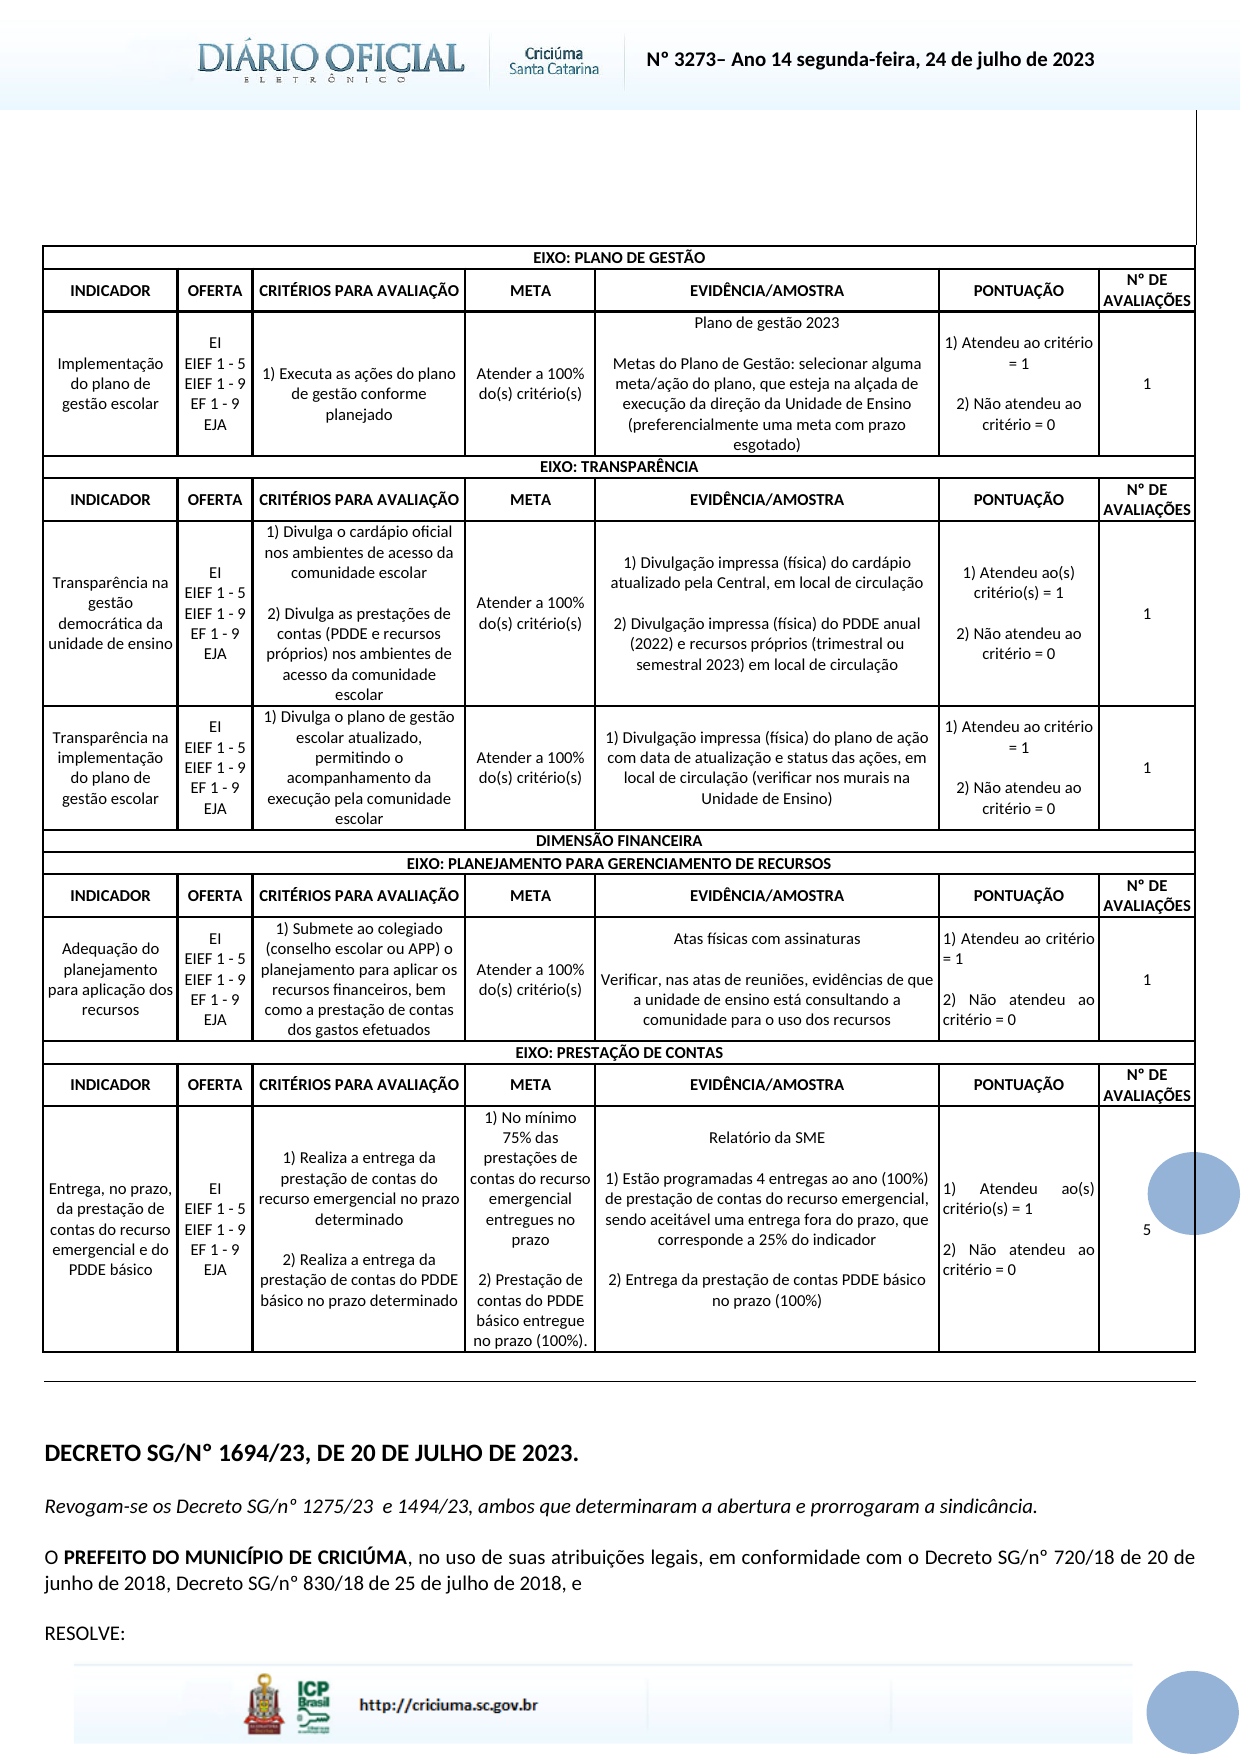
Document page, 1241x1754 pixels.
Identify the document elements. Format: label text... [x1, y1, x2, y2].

table_cell 1 [1100, 313, 1194, 454]
table_cell 1) Atendeu ao critério = 1 2) Não atendeu ao critério = 0 [940, 707, 1098, 828]
table_cell DIMENSÃO FINANCEIRA [44, 831, 1194, 851]
table_cell 1) Divulga o plano de gestão escolar atualizado, permitindo o acompanhamento da execução pela comunidade escolar [254, 707, 464, 828]
table_cell Entrega, no prazo, da prestação de contas do recurso emergencial e do PDDE básico [44, 1107, 176, 1351]
table_cell EVIDÊNCIA/AMOSTRA [596, 270, 938, 310]
table_cell 1) Executa as ações do plano de gestão conforme planejado [254, 313, 464, 454]
table_cell EI EIEF 1 - 5 EIEF 1 - 9 EF 1 - 9 EJA [179, 918, 251, 1040]
table_cell 1) Atendeu ao critério = 1 2) Não atendeu ao critério = 0 [940, 313, 1098, 454]
table_cell EIXO: PRESTAÇÃO DE CONTAS [44, 1042, 1194, 1062]
table_cell PONTUAÇÃO [940, 875, 1098, 916]
table_cell 1 [1100, 522, 1194, 704]
table_cell META [466, 479, 594, 520]
table_cell Atender a 100% do(s) critério(s) [466, 918, 594, 1040]
table_cell Transparência na implementação do plano de gestão escolar [44, 707, 176, 828]
table_cell META [466, 1065, 594, 1105]
table_cell 1 [1100, 918, 1194, 1040]
table_cell Adequação do planejamento para aplicação dos recursos [44, 918, 176, 1040]
table_cell EVIDÊNCIA/AMOSTRA [596, 875, 938, 916]
table_cell EI EIEF 1 - 5 EIEF 1 - 9 EF 1 - 9 EJA [179, 707, 251, 828]
table_cell META [466, 270, 594, 310]
table_cell EI EIEF 1 - 5 EIEF 1 - 9 EF 1 - 9 EJA [179, 522, 251, 704]
table_cell Implementação do plano de gestão escolar [44, 313, 176, 454]
table_cell OFERTA [179, 875, 251, 916]
table_cell 1) Atendeu ao(s) critério(s) = 1 2) Não atendeu ao critério = 0 [940, 522, 1098, 704]
table_cell EVIDÊNCIA/AMOSTRA [596, 1065, 938, 1105]
table_cell CRITÉRIOS PARA AVALIAÇÃO [254, 270, 464, 310]
table_cell INDICADOR [44, 270, 176, 310]
table_cell Nº DE AVALIAÇÕES [1100, 1065, 1194, 1105]
table_cell 1 [1100, 707, 1194, 828]
table_cell 1) Realiza a entrega da prestação de contas do recurso emergencial no prazo determinado 2) Realiza a entrega da prestação de contas do PDDE básico no prazo determinado [254, 1107, 464, 1351]
table_cell 1) Divulga o cardápio oficial nos ambientes de acesso da comunidade escolar 2) Divulga as prestações de contas (PDDE e recursos próprios) nos ambientes de acesso da comunidade escolar [254, 522, 464, 704]
table_cell PONTUAÇÃO [940, 270, 1098, 310]
table_cell Atender a 100% do(s) critério(s) [466, 313, 594, 454]
table_cell EIXO: TRANSPARÊNCIA [44, 457, 1194, 477]
table_cell Transparência na gestão democrática da unidade de ensino [44, 522, 176, 704]
table_cell INDICADOR [44, 1065, 176, 1105]
table_cell 1) Divulgação impressa (física) do plano de ação com data de atualização e status das ações, em local de circulação (verificar nos murais na Unidade de Ensino) [596, 707, 938, 828]
table_cell PONTUAÇÃO [940, 1065, 1098, 1105]
table_cell Relatório da SME 1) Estão programadas 4 entregas ao ano (100%) de prestação de contas do recurso emergencial, sendo aceitável uma entrega fora do prazo, que corresponde a 25% do indicador 2) Entrega da prestação de contas PDDE básico no prazo (100%) [596, 1107, 938, 1351]
table_cell Nº DE AVALIAÇÕES [1100, 479, 1194, 520]
table_cell OFERTA [179, 479, 251, 520]
table_cell 1) No mínimo 75% das prestações de contas do recurso emergencial entregues no prazo 2) Prestação de contas do PDDE básico entregue no prazo (100%). [466, 1107, 594, 1351]
table_cell Atender a 100% do(s) critério(s) [466, 707, 594, 828]
table_cell OFERTA [179, 270, 251, 310]
table_cell PONTUAÇÃO [940, 479, 1098, 520]
table_cell 1) Atendeu ao critério = 1 2) Não atendeu ao critério = 0 [940, 918, 1098, 1040]
text O PREFEITO DO MUNICÍPIO DE CRICIÚMA, no uso de suas atribuições legais, em conformidade com o Decreto SG/nº 720/18 de 20 de junho de 2018, Decreto SG/nº 830/18 de 25 de julho de 2018, e [44, 1544, 1196, 1595]
table_cell EIXO: PLANO DE GESTÃO [44, 247, 1194, 268]
table_cell EVIDÊNCIA/AMOSTRA [596, 479, 938, 520]
table_cell Plano de gestão 2023 Metas do Plano de Gestão: selecionar alguma meta/ação do plano, que esteja na alçada de execução da direção da Unidade de Ensino (preferencialmente uma meta com prazo esgotado) [596, 313, 938, 454]
table_cell CRITÉRIOS PARA AVALIAÇÃO [254, 1065, 464, 1105]
table_cell 1) Divulgação impressa (física) do cardápio atualizado pela Central, em local de circulação 2) Divulgação impressa (física) do PDDE anual (2022) e recursos próprios (trimestral ou semestral 2023) em local de circulação [596, 522, 938, 704]
table_cell INDICADOR [44, 479, 176, 520]
table_cell EI EIEF 1 - 5 EIEF 1 - 9 EF 1 - 9 EJA [179, 1107, 251, 1351]
table_cell Nº DE AVALIAÇÕES [1100, 875, 1194, 916]
table_cell Nº DE AVALIAÇÕES [1100, 270, 1194, 310]
table_cell Atas físicas com assinaturas Verificar, nas atas de reuniões, evidências de que a unidade de ensino está consultando a comunidade para o uso dos recursos [596, 918, 938, 1040]
table_cell OFERTA [179, 1065, 251, 1105]
text RESOLVE: [44, 1621, 1196, 1646]
table_cell EIXO: PLANEJAMENTO PARA GERENCIAMENTO DE RECURSOS [44, 853, 1194, 873]
text Revogam-se os Decreto SG/nº 1275/23 e 1494/23, ambos que determinaram a abertura e prorrogaram a sindicância. [44, 1493, 1196, 1519]
table_cell Atender a 100% do(s) critério(s) [466, 522, 594, 704]
table_cell 1) Atendeu ao(s) critério(s) = 1 2) Não atendeu ao critério = 0 [940, 1107, 1098, 1351]
table_cell 5 [1100, 1107, 1194, 1351]
text DECRETO SG/Nº 1694/23, DE 20 DE JULHO DE 2023. [44, 1437, 1196, 1468]
table_cell CRITÉRIOS PARA AVALIAÇÃO [254, 479, 464, 520]
table_cell 1) Submete ao colegiado (conselho escolar ou APP) o planejamento para aplicar os recursos financeiros, bem como a prestação de contas dos gastos efetuados [254, 918, 464, 1040]
table_cell EI EIEF 1 - 5 EIEF 1 - 9 EF 1 - 9 EJA [179, 313, 251, 454]
table_cell META [466, 875, 594, 916]
table_cell INDICADOR [44, 875, 176, 916]
table_cell CRITÉRIOS PARA AVALIAÇÃO [254, 875, 464, 916]
